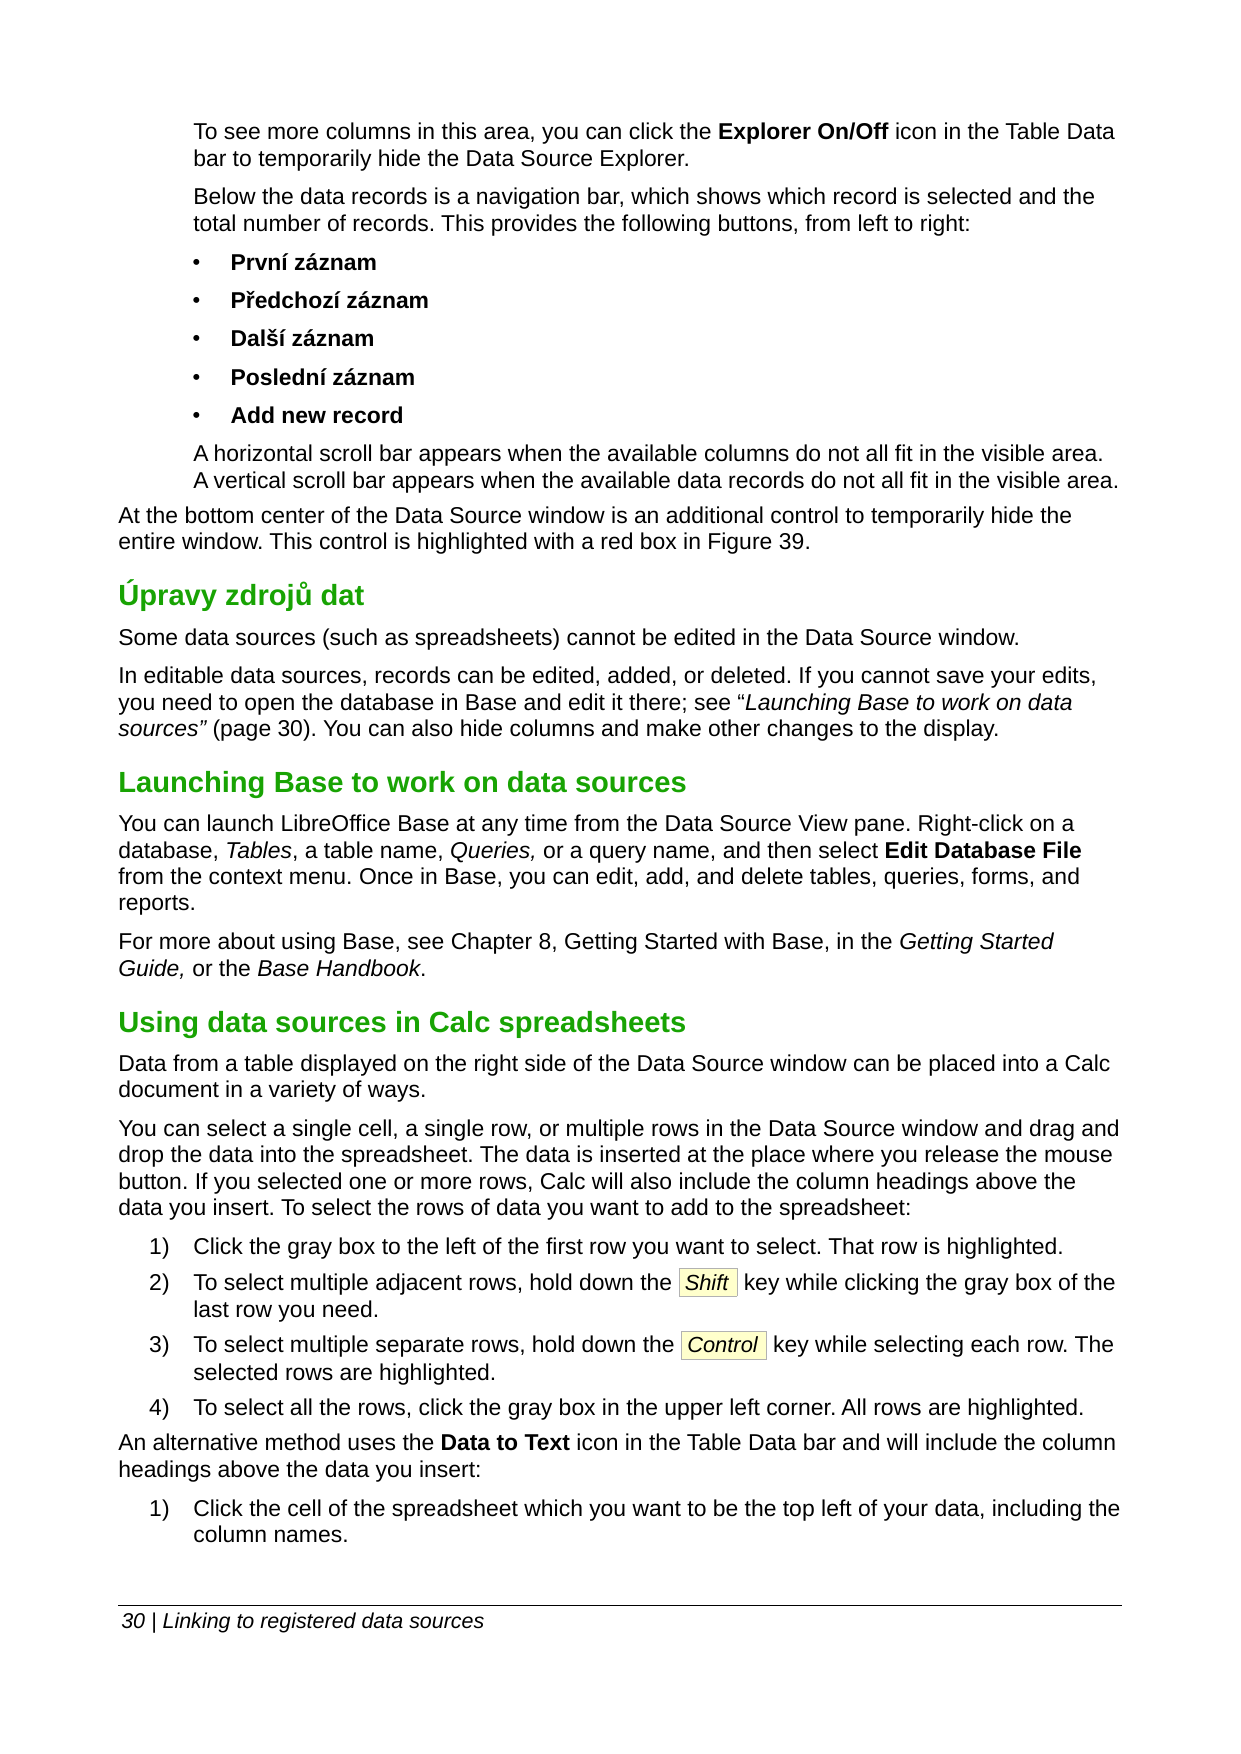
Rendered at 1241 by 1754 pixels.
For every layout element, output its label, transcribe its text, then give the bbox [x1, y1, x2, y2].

subtitle Launching Base to work on data sources [118, 765, 1122, 798]
list An alternative method uses the Data to Text icon in the Table Data bar and will include the column headings above the data you insert: [118, 1429, 1122, 1482]
text You can select a single cell, a single row, or multiple rows in the Data Source window and drag and drop the data into the spreadsheet. The data is inserted at the place where you release the mouse button. If you selected one or more rows, Calc will also include the column headings above the data you insert. To select the rows of data you want to add to the spreadsheet: [118, 1115, 1122, 1221]
text Some data sources (such as spreadsheets) cannot be edited in the Data Source window. [118, 623, 1122, 650]
subtitle Úpravy zdrojů dat [118, 578, 1122, 612]
subtitle Using data sources in Calc spreadsheets [118, 1004, 1122, 1038]
list Další záznam [192, 325, 1122, 352]
text For more about using Base, see Chapter 8, Getting Started with Base, in the Getting Started Guide, or the Base Handbook. [118, 928, 1122, 981]
text To see more columns in this area, you can click the Explorer On/Off icon in the Table Data bar to temporarily hide the Data Source Explorer. [193, 118, 1122, 171]
list Add new record [192, 402, 1122, 428]
text Below the data records is a navigation bar, which shows which record is selected and the total number of records. This provides the following buttons, from left to right: [193, 183, 1122, 236]
list To select multiple separate rows, hold down the Control key while selecting each row. The selected rows are highlighted. [169, 1331, 1122, 1385]
list Poslední záznam [192, 363, 1122, 390]
text Data from a table displayed on the right side of the Data Source window can be placed into a Calc document in a variety of ways. [118, 1050, 1122, 1103]
list Předchozí záznam [192, 287, 1122, 313]
text In editable data sources, records can be edited, added, or deleted. If you cannot save your edits, you need to open the database in Base and edit it there; see “Launching Base to work on data sources” (page 30). You can also hide columns and make other changes to the display. [118, 662, 1122, 741]
list Click the gray box to the left of the first row you want to select. That row is highlighted. [169, 1233, 1122, 1259]
list To select all the rows, click the gray box in the upper left corner. All rows are highlighted. [169, 1394, 1122, 1420]
text A horizontal scroll bar appears when the available columns do not all fit in the visible area. A vertical scroll bar appears when the available data records do not all fit in the visible area. [193, 440, 1122, 493]
text At the bottom center of the Data Source window is an additional control to temporarily hide the entire window. This control is highlighted with a red box in Figure 39. [118, 502, 1122, 554]
list První záznam [192, 248, 1122, 275]
list To select multiple adjacent rows, hold down the Shift key while clicking the gray box of the last row you need. [169, 1268, 1122, 1322]
list Click the cell of the spreadsheet which you want to be the top left of your data, including the column names. [169, 1494, 1122, 1547]
text You can launch LibreOffice Base at any time from the Data Source View pane. Right-click on a database, Tables, a table name, Queries, or a query name, and then select Edit Database File from the context menu. Once in Base, you can edit, add, and delete tables, queries, forms, and reports. [118, 810, 1122, 916]
